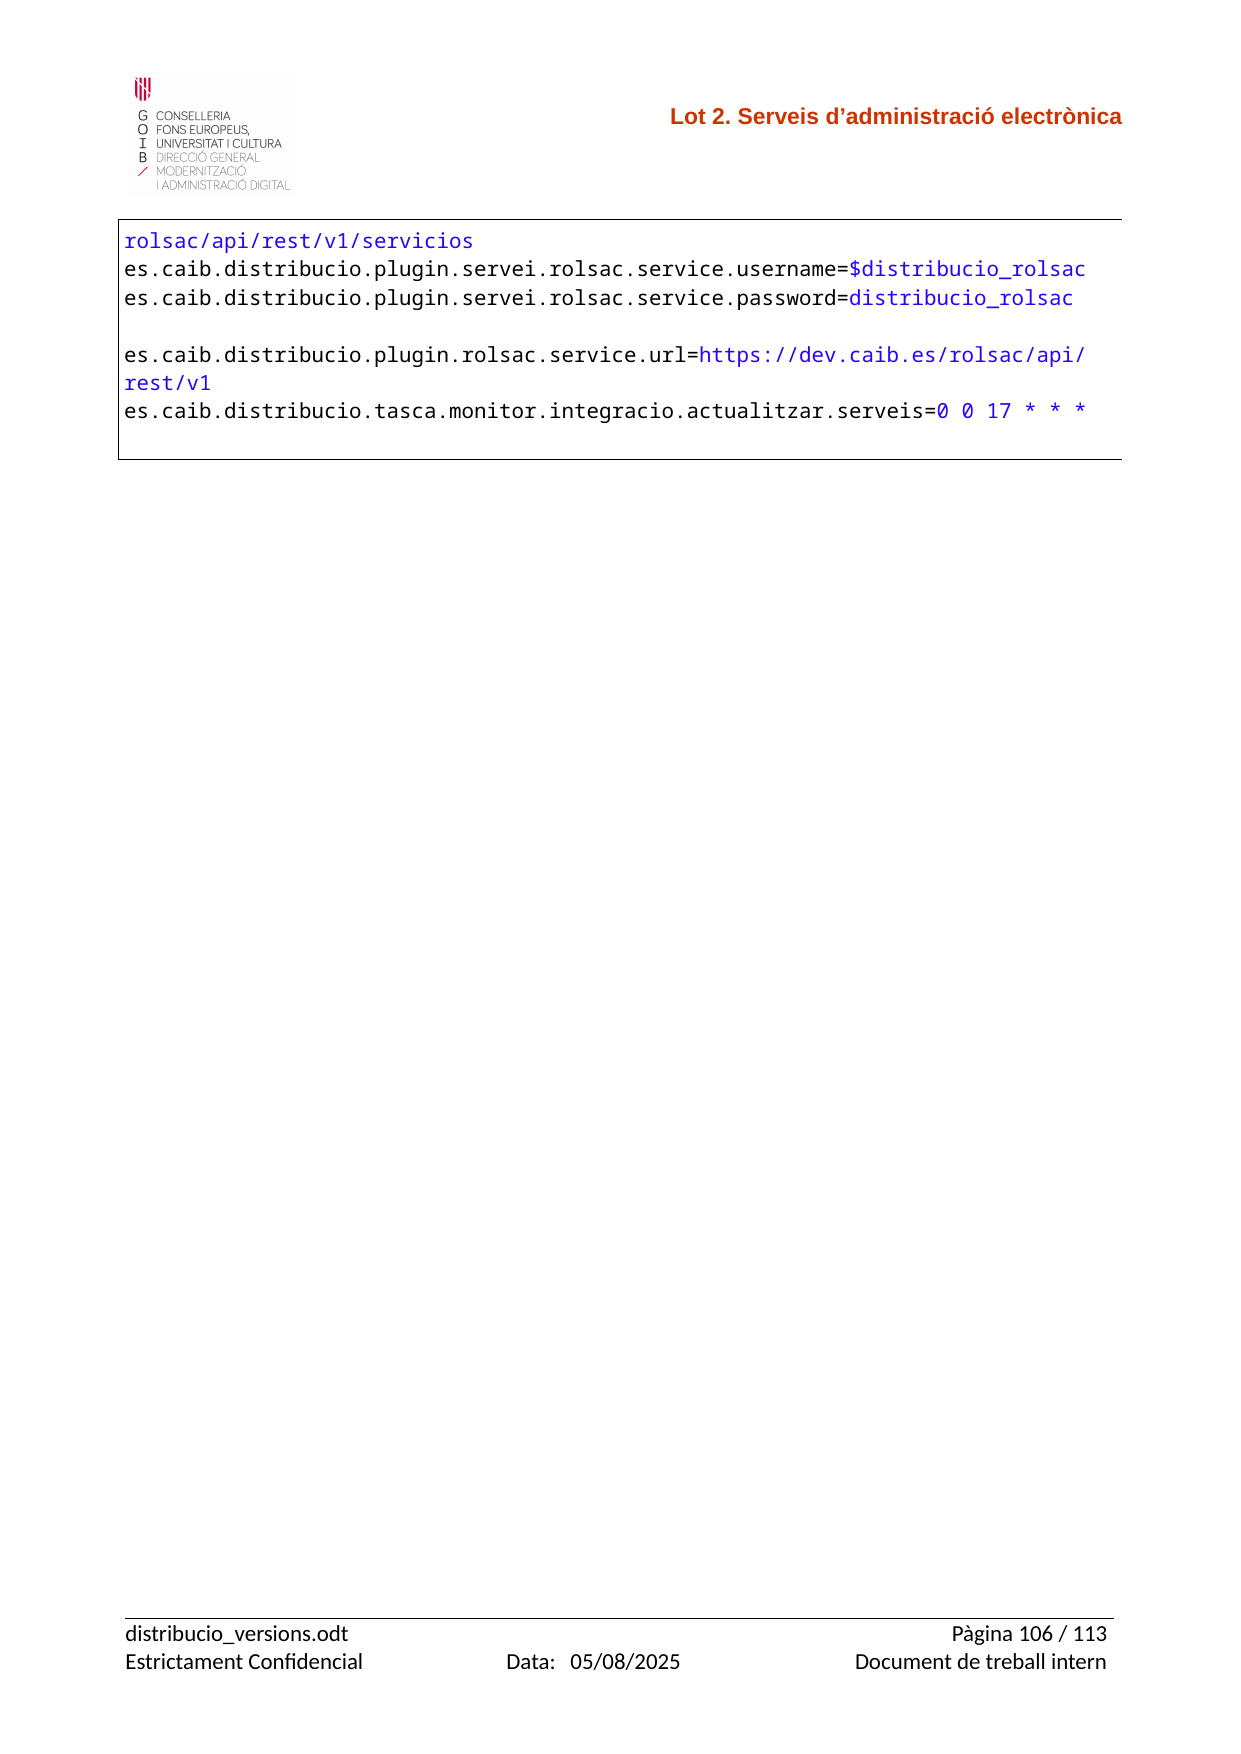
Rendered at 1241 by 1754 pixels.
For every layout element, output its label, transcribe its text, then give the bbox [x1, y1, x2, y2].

picture [126, 70, 299, 197]
table_header rolsac/api/rest/v1/servicios es.caib.distribucio.plugin.servei.rolsac.service.username=$distribucio_rolsac es.caib.distribucio.plugin.servei.rolsac.service.password=distribucio_rolsac es.caib.distribucio.plugin.rolsac.service.url=https://dev.caib.es/rolsac/api/rest/v1 es.caib.distribucio.tasca.monitor.integracio.actualitzar.serveis=0 0 17 * * * [119, 220, 1122, 459]
